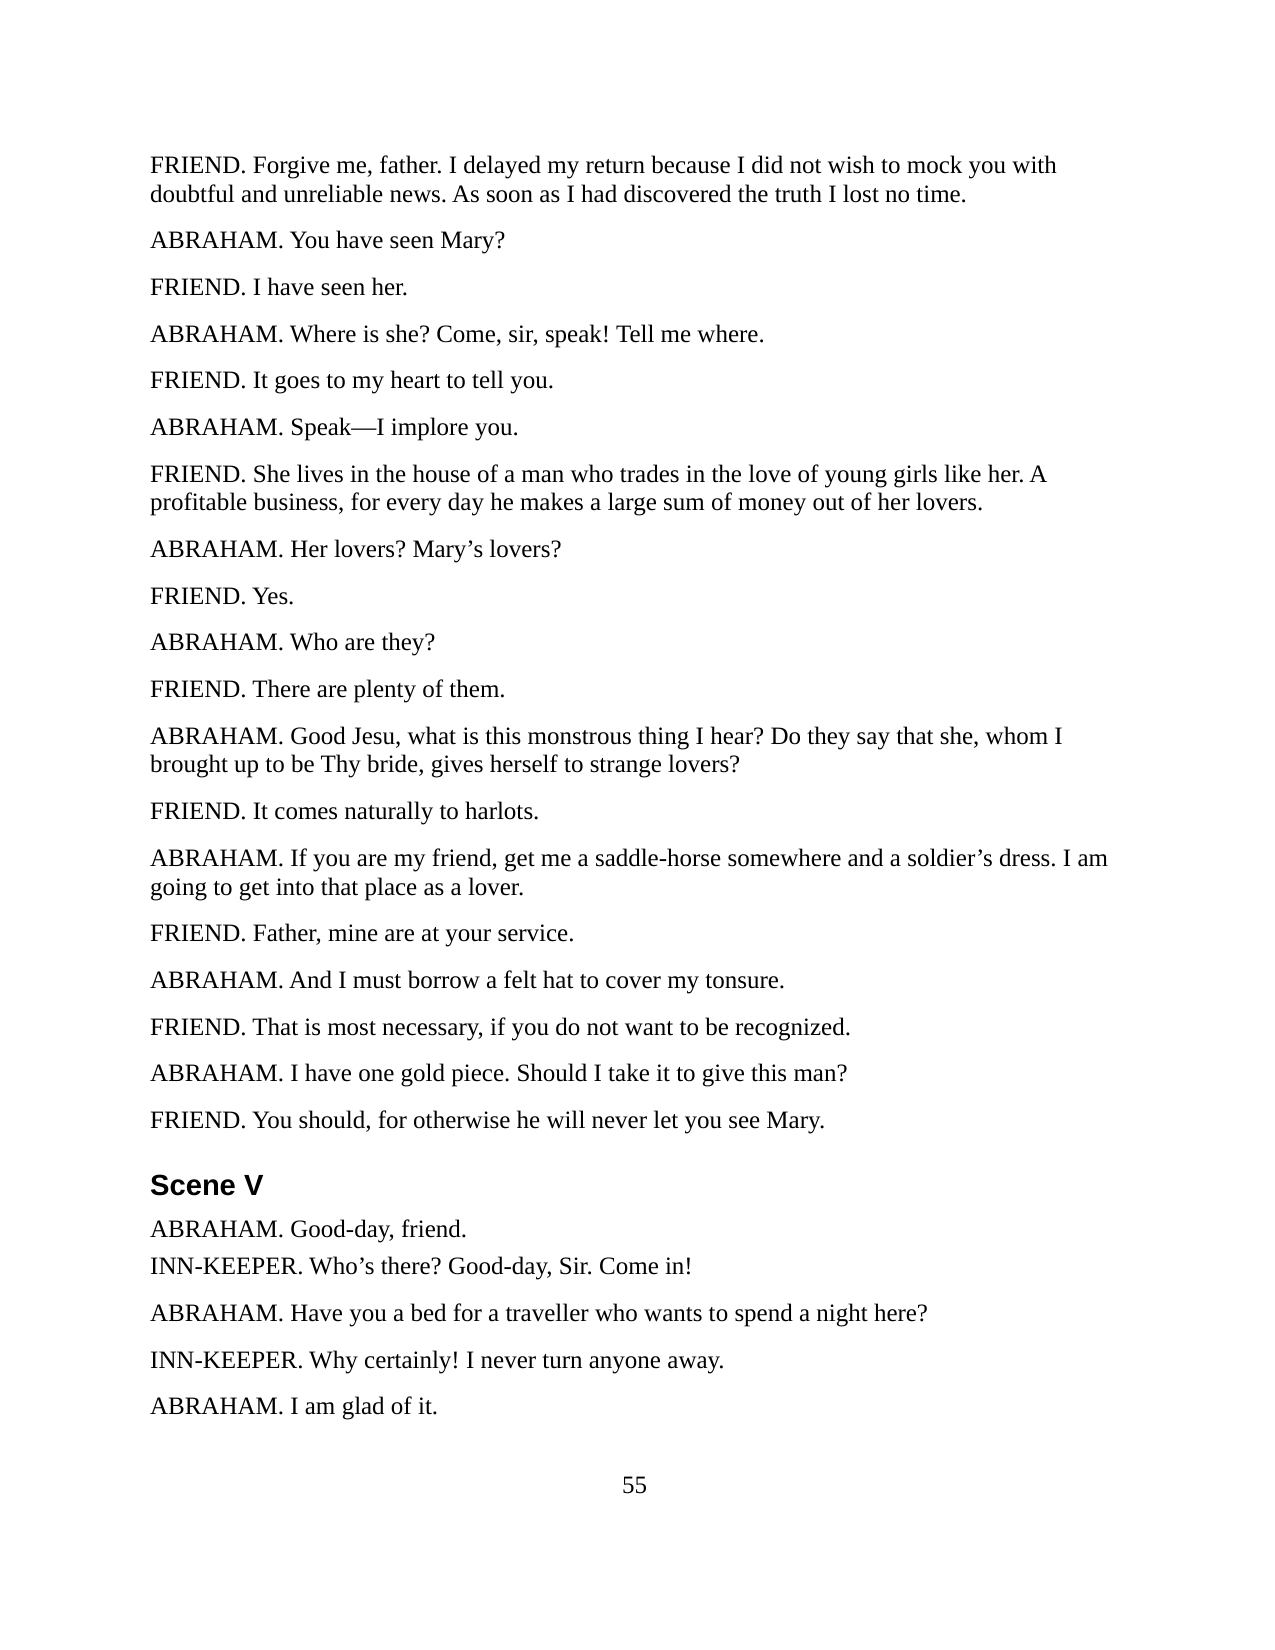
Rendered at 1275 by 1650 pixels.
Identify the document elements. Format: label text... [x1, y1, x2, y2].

text ABRAHAM. Who are they? [150, 627, 1125, 656]
text FRIEND. Yes. [150, 581, 1125, 609]
text ABRAHAM. Good Jesu, what is this monstrous thing I hear? Do they say that she, whom I brought up to be Thy bride, gives herself to strange lovers? [150, 721, 1125, 778]
text ABRAHAM. And I must borrow a felt hat to cover my tonsure. [150, 965, 1125, 994]
text INN-KEEPER. Who’s there? Good-day, Sir. Come in! [150, 1251, 1125, 1280]
text FRIEND. It goes to my heart to tell you. [150, 365, 1125, 394]
text ABRAHAM. Where is she? Come, sir, speak! Tell me where. [150, 319, 1125, 347]
text ABRAHAM. I have one gold piece. Should I take it to give this man? [150, 1058, 1125, 1087]
text ABRAHAM. If you are my friend, get me a saddle-horse somewhere and a soldier’s dress. I am going to get into that place as a lover. [150, 843, 1125, 900]
text INN-KEEPER. Why certainly! I never turn anyone away. [150, 1345, 1125, 1373]
text ABRAHAM. Have you a bed for a traveller who wants to spend a night here? [150, 1298, 1125, 1327]
text FRIEND. I have seen her. [150, 272, 1125, 301]
subtitle Scene V [150, 1168, 1125, 1201]
text FRIEND. You should, for otherwise he will never let you see Mary. [150, 1105, 1125, 1134]
text ABRAHAM. Her lovers? Mary’s lovers? [150, 534, 1125, 563]
text FRIEND. There are plenty of them. [150, 674, 1125, 703]
text FRIEND. Father, mine are at your service. [150, 918, 1125, 947]
text ABRAHAM. Speak—I implore you. [150, 412, 1125, 441]
text FRIEND. That is most necessary, if you do not want to be recognized. [150, 1012, 1125, 1040]
text ABRAHAM. Good-day, friend. [150, 1214, 1125, 1242]
text ABRAHAM. You have seen Mary? [150, 225, 1125, 254]
text FRIEND. It comes naturally to harlots. [150, 796, 1125, 825]
text ABRAHAM. I am glad of it. [150, 1391, 1125, 1420]
text FRIEND. She lives in the house of a man who trades in the love of young girls like her. A profitable business, for every day he makes a large sum of money out of her lovers. [150, 459, 1125, 516]
text FRIEND. Forgive me, father. I delayed my return because I did not wish to mock you with doubtful and unreliable news. As soon as I had discovered the truth I lost no time. [150, 150, 1125, 207]
